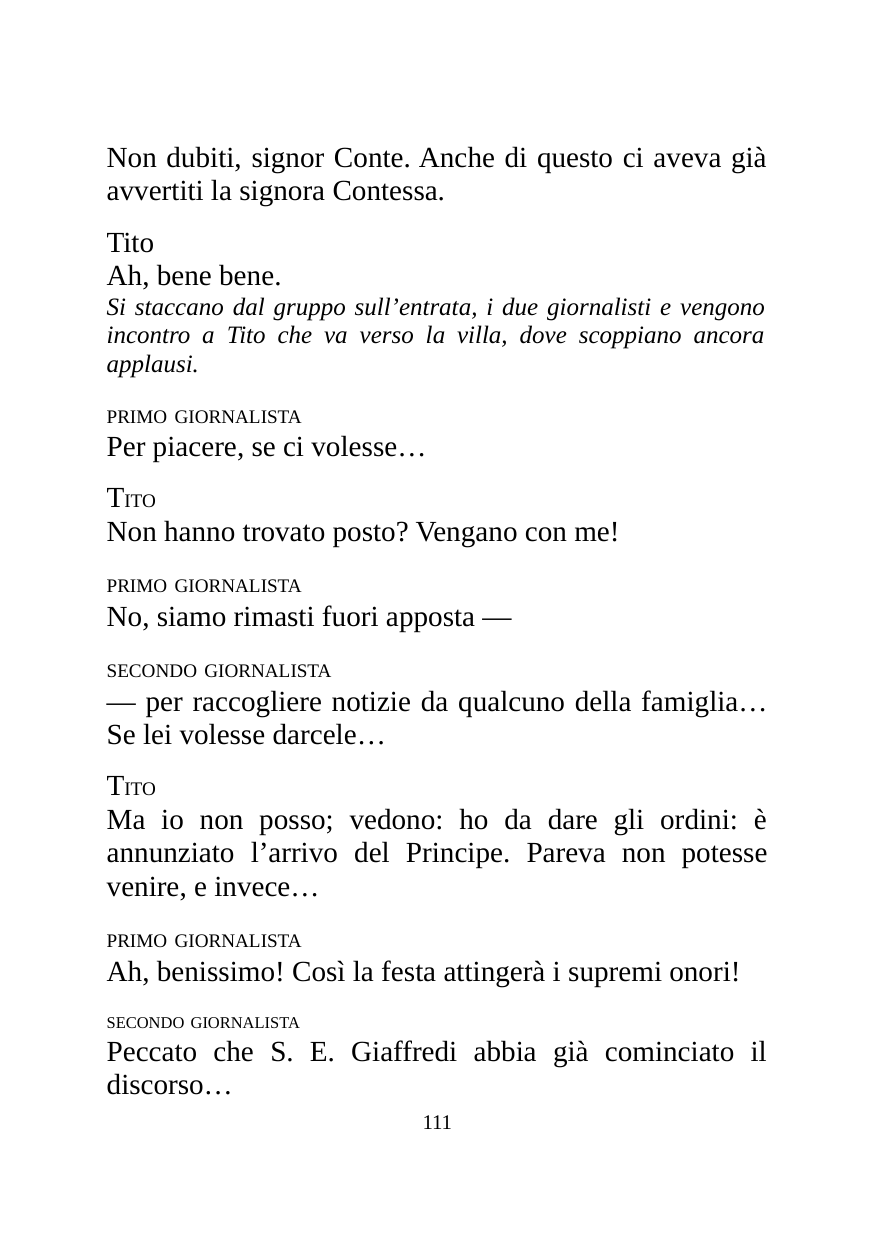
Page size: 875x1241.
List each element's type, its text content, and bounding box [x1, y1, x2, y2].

text primo giornalista [106, 396, 768, 429]
text Tito [106, 225, 768, 258]
text primo giornalista [106, 565, 768, 599]
text Peccato che S. E. Giaffredi abbia già cominciato il discorso… [106, 1034, 768, 1101]
text Tito [106, 481, 768, 514]
text primo giornalista [106, 920, 768, 954]
text secondo giornalista [106, 1005, 768, 1034]
text Ma io non posso; vedono: ho da dare gli ordini: è annunziato l’arrivo del Principe. Pareva non potesse venire, e invece… [106, 802, 768, 903]
text Tito [106, 768, 768, 802]
text Si staccano dal gruppo sull’entrata, i due giornalisti e vengono incontro a Tito che va verso la villa, dove scoppiano ancora applausi. [106, 292, 768, 378]
text — per raccogliere notizie da qualcuno della famiglia… Se lei volesse darcele… [106, 684, 768, 751]
text Non dubiti, signor Conte. Anche di questo ci aveva già avvertiti la signora Contessa. [106, 140, 768, 207]
text No, siamo rimasti fuori apposta — [106, 599, 768, 632]
text Per piacere, se ci volesse… [106, 429, 768, 463]
text secondo giornalista [106, 650, 768, 684]
text Ah, benissimo! Così la festa attingerà i supremi onori! [106, 954, 768, 987]
text Ah, bene bene. [106, 258, 768, 292]
text Non hanno trovato posto? Vengano con me! [106, 514, 768, 548]
